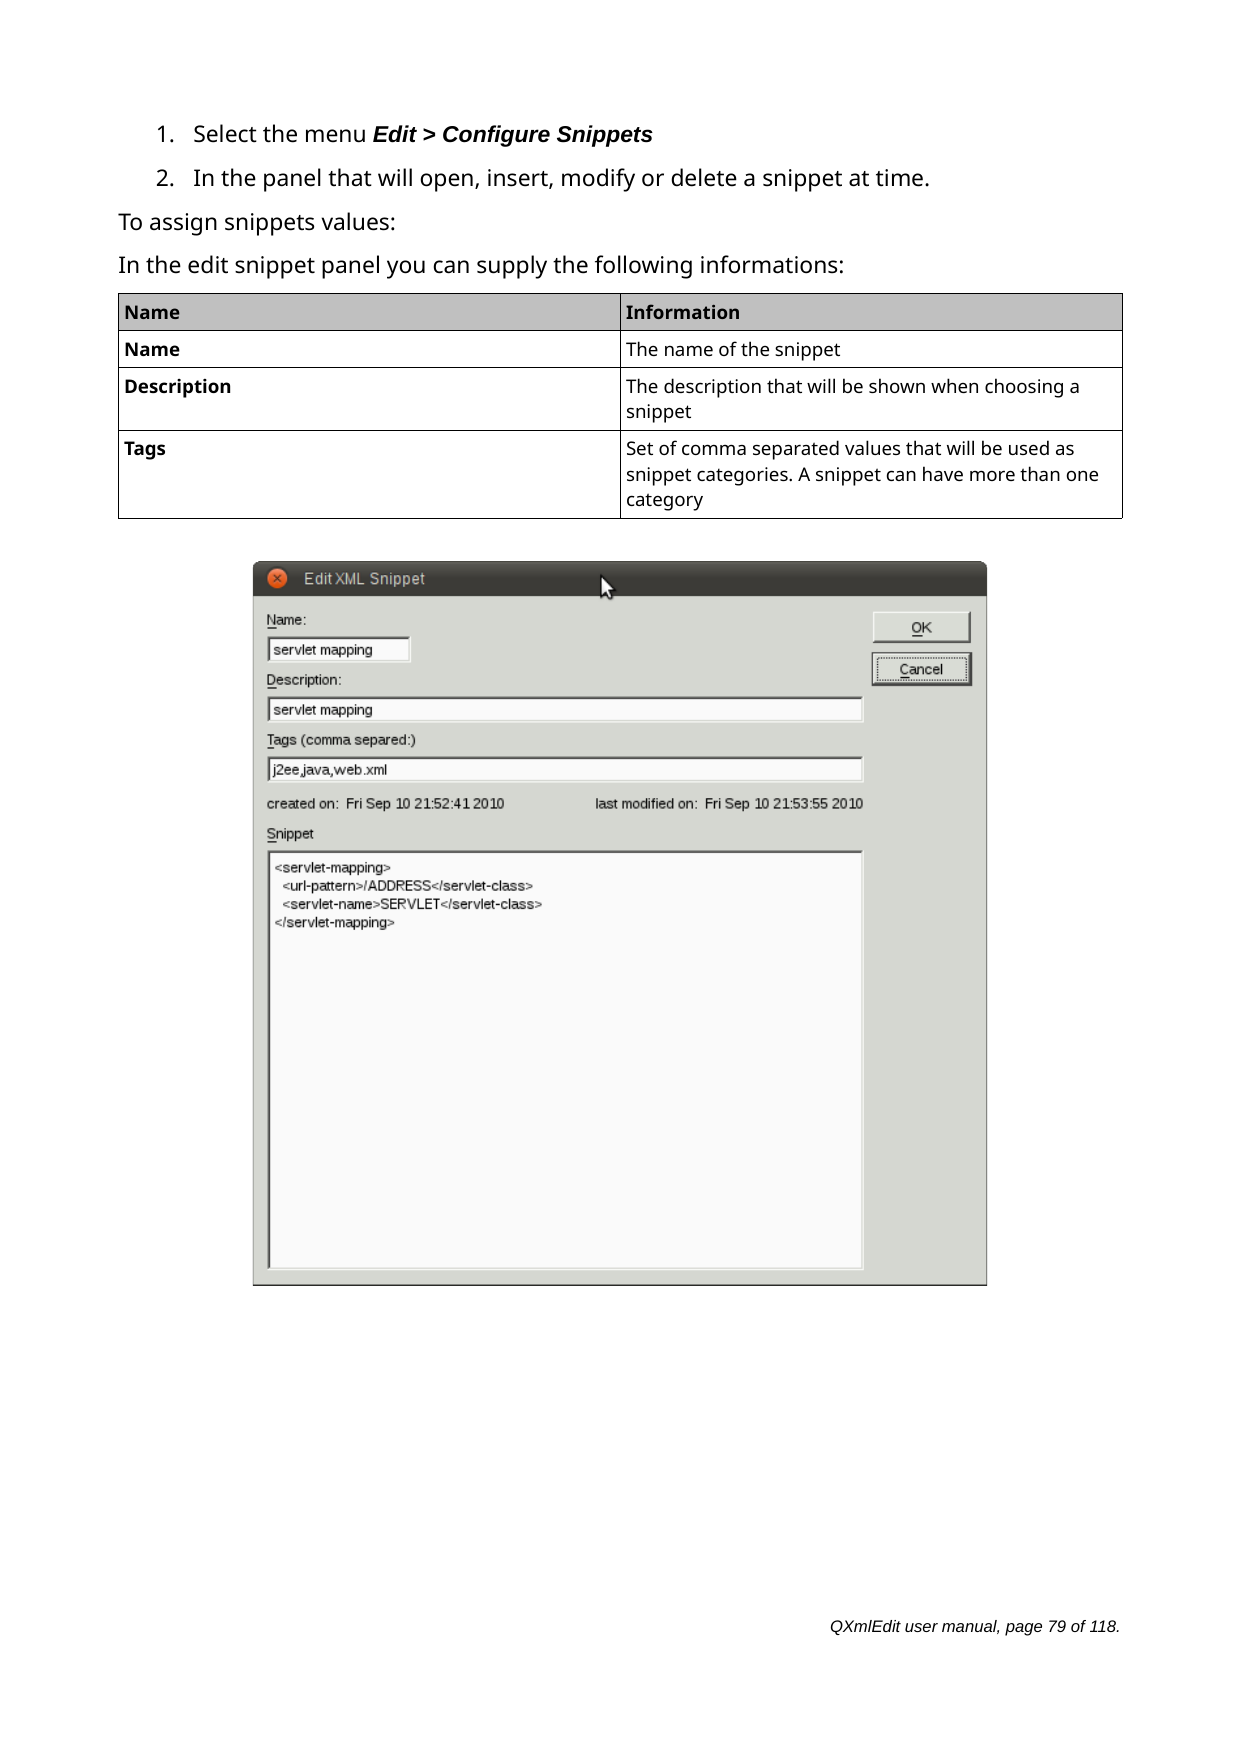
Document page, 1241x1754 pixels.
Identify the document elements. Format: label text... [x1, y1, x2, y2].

text In the edit snippet panel you can supply the following informations: [118, 249, 1122, 281]
table_cell Name [119, 331, 620, 367]
text To assign snippets values: [118, 206, 1122, 237]
table_cell Tags [119, 431, 620, 518]
picture [252, 561, 988, 1286]
table_cell Set of comma separated values that will be used as snippet categories. A snippet can have more than one category [621, 431, 1122, 518]
table_cell The name of the snippet [621, 331, 1122, 367]
table_cell Description [119, 368, 620, 430]
table_header Name [119, 294, 620, 330]
table_header Information [621, 294, 1122, 330]
list In the panel that will open, insert, modify or delete a snippet at time. [156, 162, 1122, 193]
table_cell The description that will be shown when choosing a snippet [621, 368, 1122, 430]
list Select the menu Edit > Configure Snippets [156, 118, 1122, 149]
